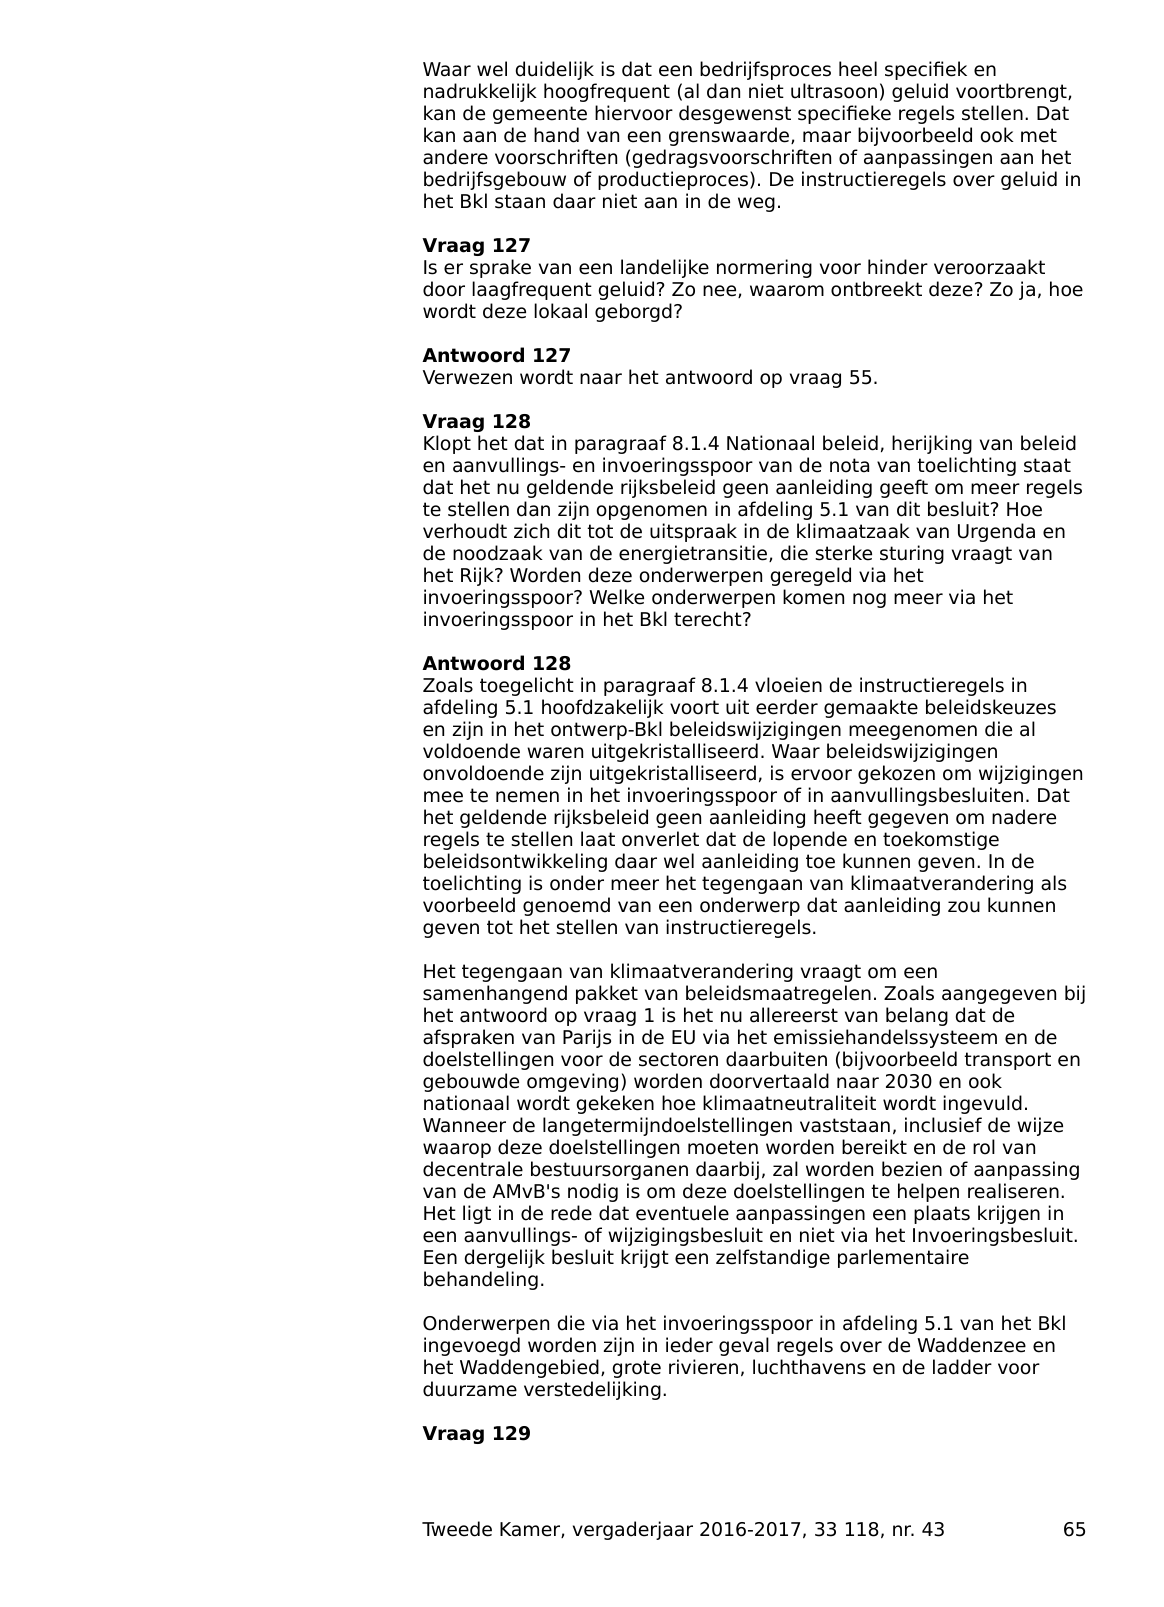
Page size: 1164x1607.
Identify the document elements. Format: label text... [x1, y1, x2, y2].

text Antwoord 127 [422, 345, 1087, 367]
text Klopt het dat in paragraaf 8.1.4 Nationaal beleid, herijking van beleid en aanvullings- en invoeringsspoor van de nota van toelichting staat dat het nu geldende rijksbeleid geen aanleiding geeft om meer regels te stellen dan zijn opgenomen in afdeling 5.1 van dit besluit? Hoe verhoudt zich dit tot de uitspraak in de klimaatzaak van Urgenda en de noodzaak van de energietransitie, die sterke sturing vraagt van het Rijk? Worden deze onderwerpen geregeld via het invoeringsspoor? Welke onderwerpen komen nog meer via het invoeringsspoor in het Bkl terecht? [422, 433, 1087, 631]
text Vraag 127 [422, 235, 1087, 257]
text Zoals toegelicht in paragraaf 8.1.4 vloeien de instructieregels in afdeling 5.1 hoofdzakelijk voort uit eerder gemaakte beleidskeuzes en zijn in het ontwerp-Bkl beleidswijzigingen meegenomen die al voldoende waren uitgekristalliseerd. Waar beleidswijzigingen onvoldoende zijn uitgekristalliseerd, is ervoor gekozen om wijzigingen mee te nemen in het invoeringsspoor of in aanvullingsbesluiten. Dat het geldende rijksbeleid geen aanleiding heeft gegeven om nadere regels te stellen laat onverlet dat de lopende en toekomstige beleidsontwikkeling daar wel aanleiding toe kunnen geven. In de toelichting is onder meer het tegengaan van klimaatverandering als voorbeeld genoemd van een onderwerp dat aanleiding zou kunnen geven tot het stellen van instructieregels. [422, 675, 1087, 939]
text Is er sprake van een landelijke normering voor hinder veroorzaakt door laagfrequent geluid? Zo nee, waarom ontbreekt deze? Zo ja, hoe wordt deze lokaal geborgd? [422, 257, 1087, 323]
text Antwoord 128 [422, 653, 1087, 675]
text Vraag 129 [422, 1423, 1087, 1445]
text Onderwerpen die via het invoeringsspoor in afdeling 5.1 van het Bkl ingevoegd worden zijn in ieder geval regels over de Waddenzee en het Waddengebied, grote rivieren, luchthavens en de ladder voor duurzame verstedelijking. [422, 1313, 1087, 1401]
text Verwezen wordt naar het antwoord op vraag 55. [422, 367, 1087, 389]
text Vraag 128 [422, 411, 1087, 433]
text Waar wel duidelijk is dat een bedrijfsproces heel specifiek en nadrukkelijk hoogfrequent (al dan niet ultrasoon) geluid voortbrengt, kan de gemeente hiervoor desgewenst specifieke regels stellen. Dat kan aan de hand van een grenswaarde, maar bijvoorbeeld ook met andere voorschriften (gedragsvoorschriften of aanpassingen aan het bedrijfsgebouw of productieproces). De instructieregels over geluid in het Bkl staan daar niet aan in de weg. [422, 59, 1087, 213]
text Het tegengaan van klimaatverandering vraagt om een samenhangend pakket van beleidsmaatregelen. Zoals aangegeven bij het antwoord op vraag 1 is het nu allereerst van belang dat de afspraken van Parijs in de EU via het emissiehandelssysteem en de doelstellingen voor de sectoren daarbuiten (bijvoorbeeld transport en gebouwde omgeving) worden doorvertaald naar 2030 en ook nationaal wordt gekeken hoe klimaatneutraliteit wordt ingevuld. Wanneer de langetermijndoelstellingen vaststaan, inclusief de wijze waarop deze doelstellingen moeten worden bereikt en de rol van decentrale bestuursorganen daarbij, zal worden bezien of aanpassing van de AMvB's nodig is om deze doelstellingen te helpen realiseren. Het ligt in de rede dat eventuele aanpassingen een plaats krijgen in een aanvullings- of wijzigingsbesluit en niet via het Invoeringsbesluit. Een dergelijk besluit krijgt een zelfstandige parlementaire behandeling. [422, 961, 1087, 1291]
